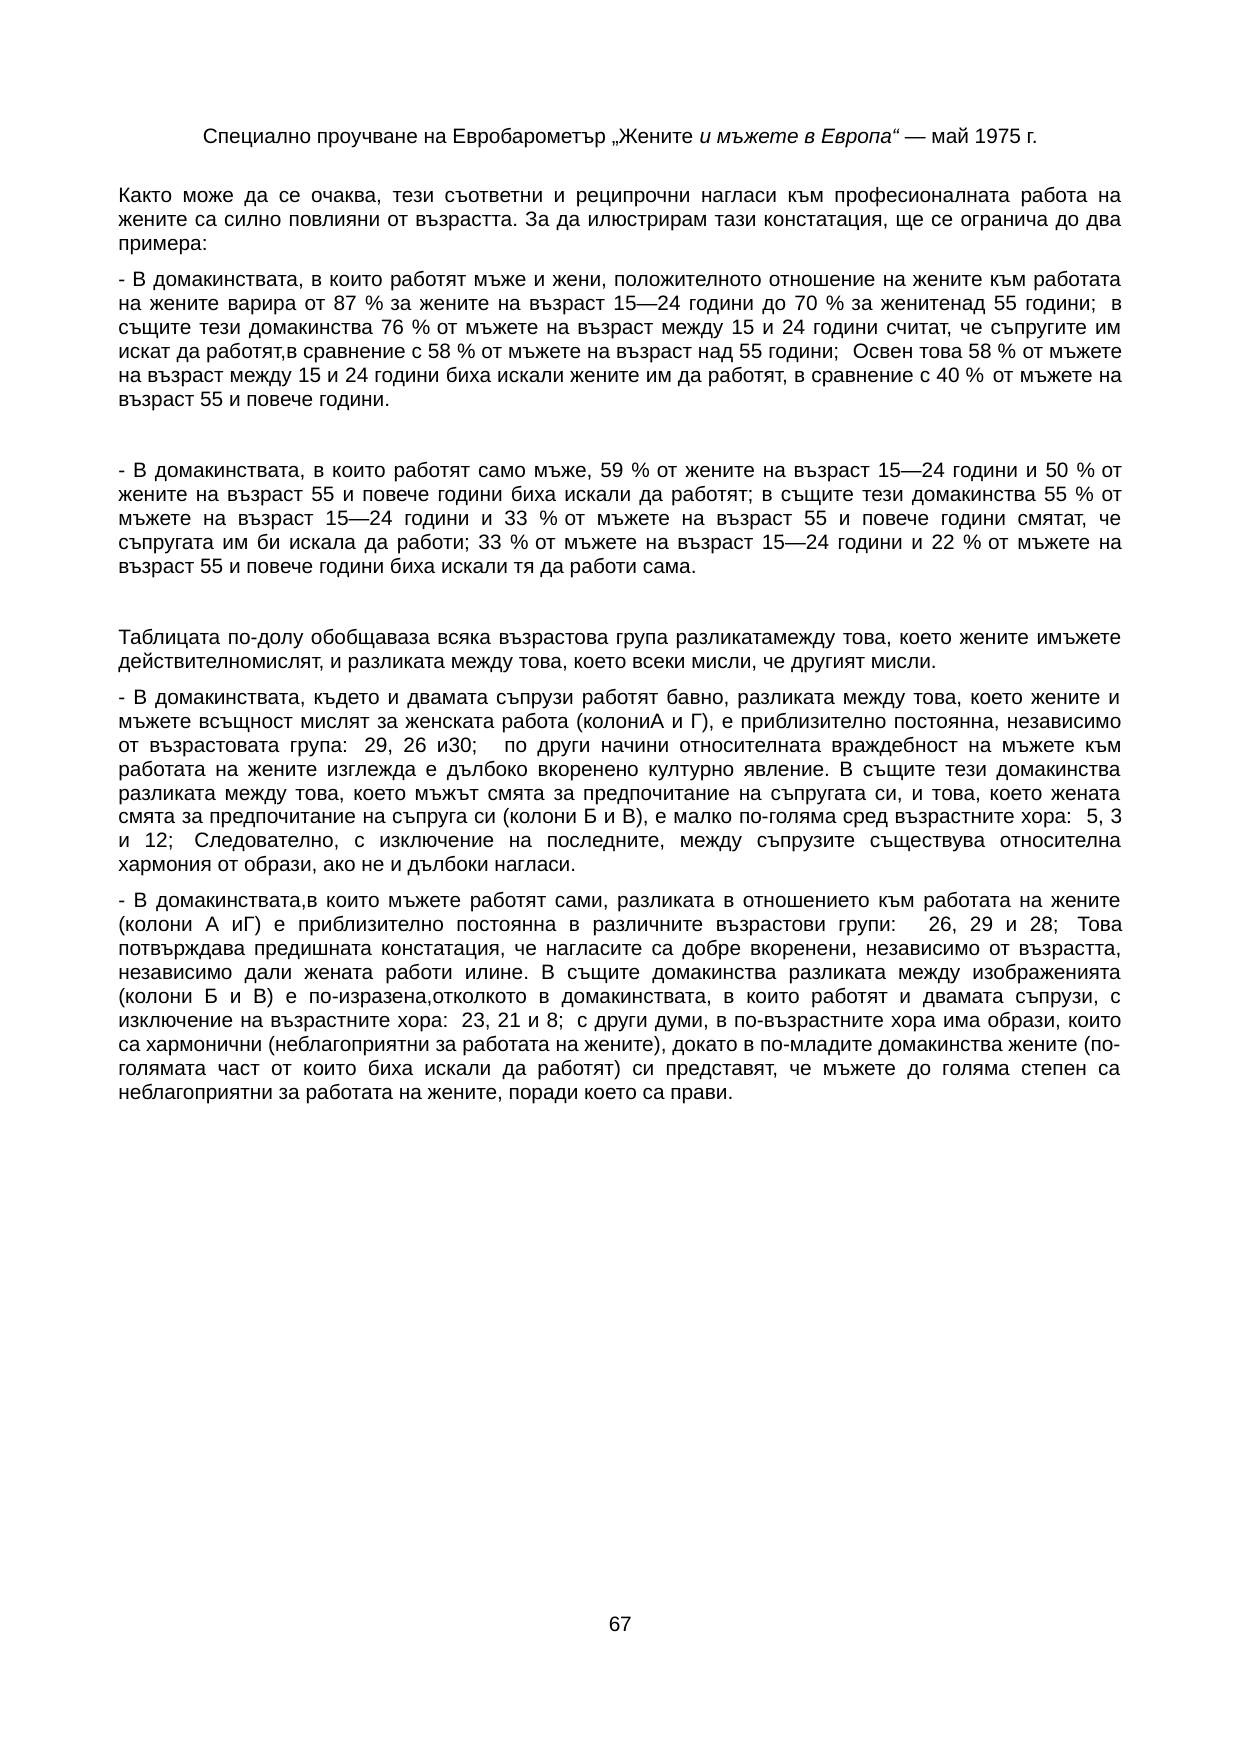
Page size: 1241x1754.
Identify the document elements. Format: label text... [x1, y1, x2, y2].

text - В домакинствата,в които мъжете работят сами, разликата в отношението към работата на жените (колони А иГ) е приблизително постоянна в различните възрастови групи: 26, 29 и 28; Това потвърждава предишната констатация, че нагласите са добре вкоренени, независимо от възрастта, независимо дали жената работи илине. В същите домакинства разликата между изображенията (колони Б и В) е по-изразена,отколкото в домакинствата, в които работят и двамата съпрузи, с изключение на възрастните хора: 23, 21 и 8; с други думи, в по-възрастните хора има образи, които са хармонични (неблагоприятни за работата на жените), докато в по-младите домакинства жените (по-голямата част от които биха искали да работят) си представят, че мъжете до голяма степен са неблагоприятни за работата на жените, поради което са прави. [118, 888, 1122, 1103]
text - В домакинствата, в които работят само мъже, 59 % от жените на възраст 15—24 години и 50 % от жените на възраст 55 и повече години биха искали да работят; в същите тези домакинства 55 % от мъжете на възраст 15—24 години и 33 % от мъжете на възраст 55 и повече години смятат, че съпругата им би искала да работи; 33 % от мъжете на възраст 15—24 години и 22 % от мъжете на възраст 55 и повече години биха искали тя да работи сама. [118, 458, 1122, 578]
text Както може да се очаква, тези съответни и реципрочни нагласи към професионалната работа на жените са силно повлияни от възрастта. За да илюстрирам тази констатация, ще се огранича до два примера: [118, 183, 1122, 255]
text - В домакинствата, в които работят мъже и жени, положителното отношение на жените към работата на жените варира от 87 % за жените на възраст 15—24 години до 70 % за женитенад 55 години; в същите тези домакинства 76 % от мъжете на възраст между 15 и 24 години считат, че съпругите им искат да работят,в сравнение с 58 % от мъжете на възраст над 55 години; Освен това 58 % от мъжете на възраст между 15 и 24 години биха искали жените им да работят, в сравнение с 40 % от мъжете на възраст 55 и повече години. [118, 267, 1122, 411]
text - В домакинствата, където и двамата съпрузи работят бавно, разликата между това, което жените и мъжете всъщност мислят за женската работа (колониА и Г), е приблизително постоянна, независимо от възрастовата група: 29, 26 и30; по други начини относителната враждебност на мъжете към работата на жените изглежда е дълбоко вкоренено културно явление. В същите тези домакинства разликата между това, което мъжът смята за предпочитание на съпругата си, и това, което жената смята за предпочитание на съпруга си (колони Б и В), е малко по-голяма сред възрастните хора: 5, 3 и 12; Следователно, с изключение на последните, между съпрузите съществува относителна хармония от образи, ако не и дълбоки нагласи. [118, 684, 1122, 876]
text Таблицата по-долу обобщаваза всяка възрастова група разликатамежду това, което жените имъжете действителномислят, и разликата между това, което всеки мисли, че другият мисли. [118, 625, 1122, 673]
